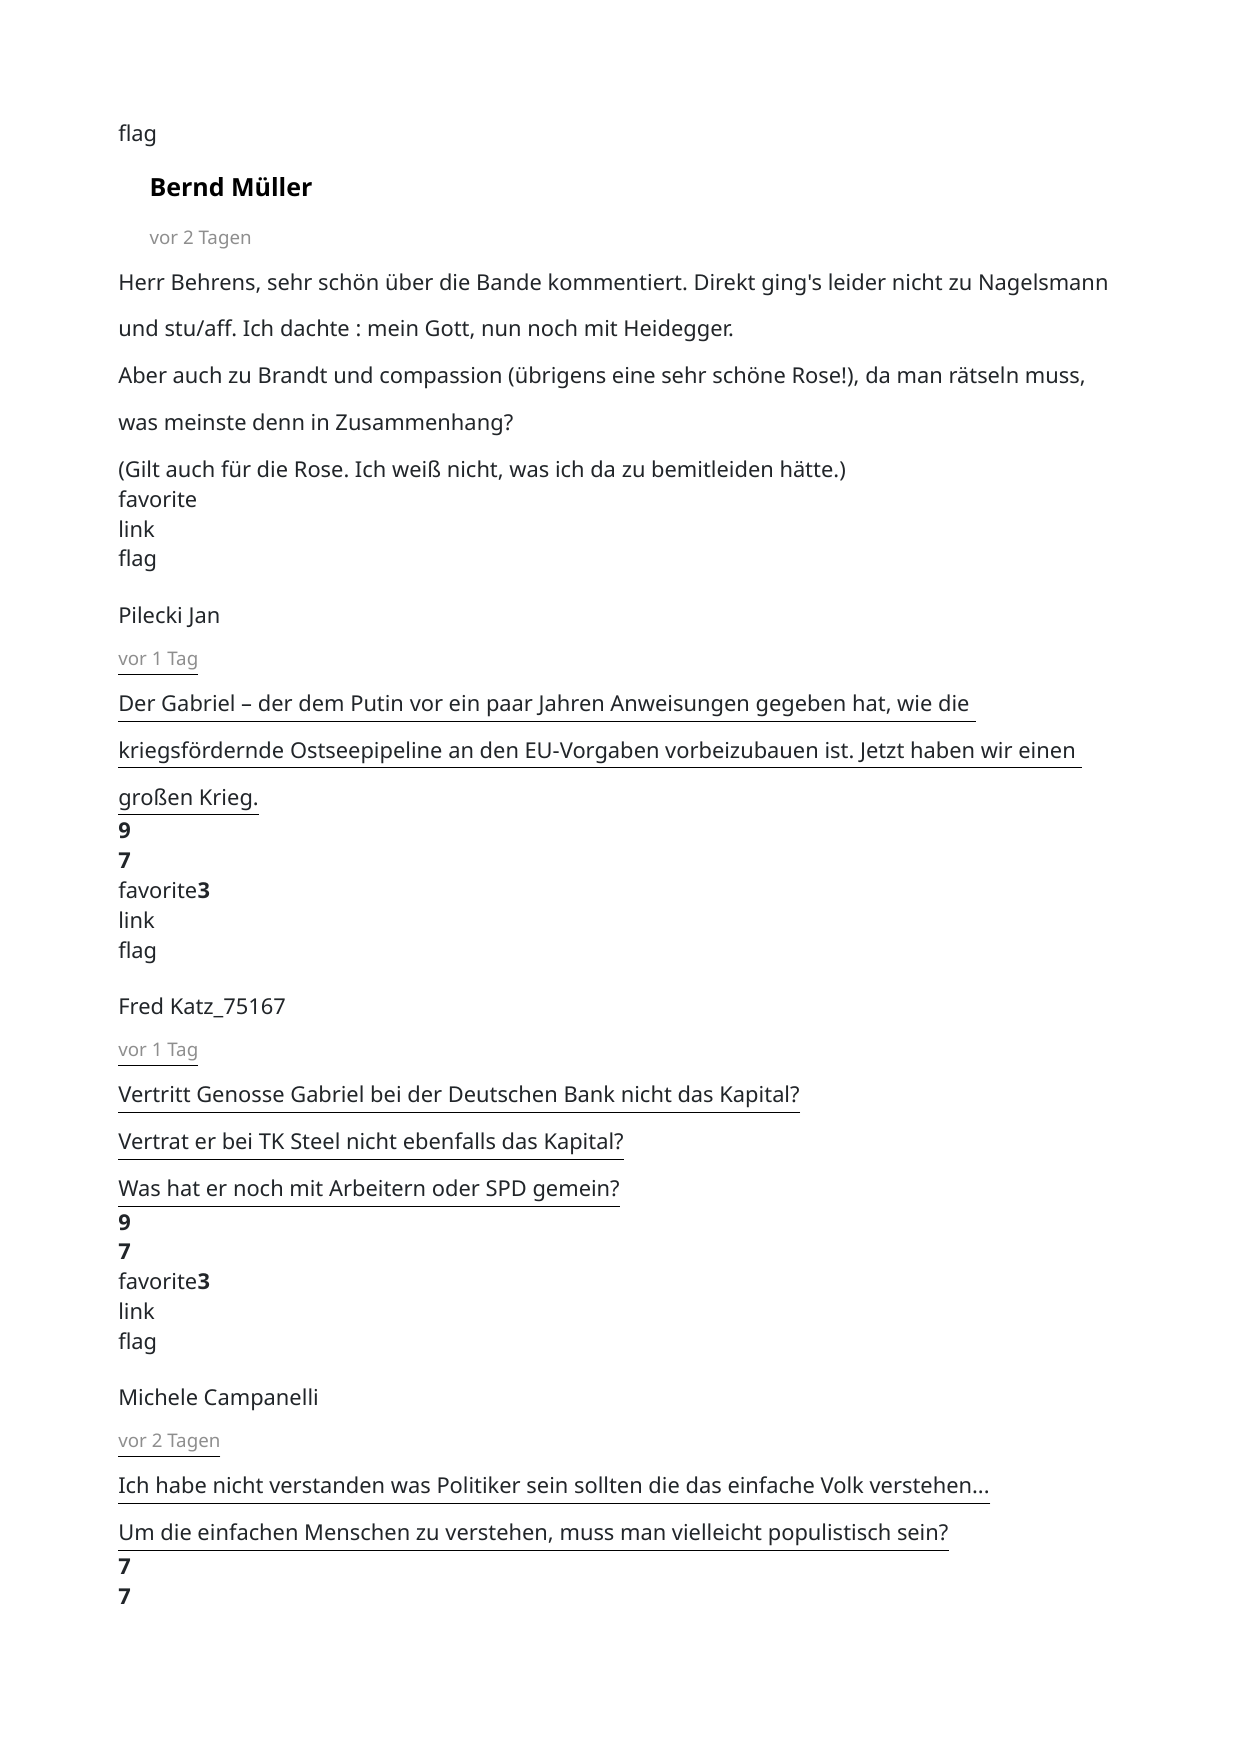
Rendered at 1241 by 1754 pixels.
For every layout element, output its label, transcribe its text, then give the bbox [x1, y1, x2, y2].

text flag [118, 1326, 1122, 1356]
text Vertritt Genosse Gabriel bei der Deutschen Bank nicht das Kapital? Vertrat er bei TK Steel nicht ebenfalls das Kapital? Was hat er noch mit Arbeitern oder SPD gemein? [118, 1066, 1122, 1207]
text link [118, 905, 1122, 934]
text vor 2 Tagen [149, 220, 1122, 249]
text Bernd Müller [149, 163, 1114, 204]
text Pilecki Jan [118, 589, 1114, 629]
text 7 [118, 1236, 1122, 1266]
text 7 [118, 1581, 1122, 1610]
text 9 [118, 815, 1122, 845]
text favorite [118, 484, 1122, 514]
text Michele Campanelli [118, 1371, 1114, 1412]
text 7 [118, 1551, 1122, 1581]
text Der Gabriel – der dem Putin vor ein paar Jahren Anweisungen gegeben hat, wie die kriegsfördernde Ostseepipeline an den EU-Vorgaben vorbeizubauen ist. Jetzt haben wir einen großen Krieg. [118, 675, 1122, 815]
text Fred Katz_75167 [118, 980, 1114, 1021]
text link [118, 514, 1122, 543]
text vor 1 Tag [118, 645, 1122, 675]
text flag [118, 543, 1122, 573]
text favorite3 [118, 875, 1122, 905]
text flag [118, 118, 1122, 148]
text Herr Behrens, sehr schön über die Bande kommentiert. Direkt ging's leider nicht zu Nagelsmann und stu/aff. Ich dachte : mein Gott, nun noch mit Heidegger. Aber auch zu Brandt und compassion (übrigens eine sehr schöne Rose!), da man rätseln muss, was meinste denn in Zusammenhang? (Gilt auch für die Rose. Ich weiß nicht, was ich da zu bemitleiden hätte.) [118, 249, 1122, 484]
text link [118, 1296, 1122, 1326]
text favorite3 [118, 1266, 1122, 1296]
text vor 2 Tagen [118, 1427, 1122, 1457]
text flag [118, 934, 1122, 964]
text 9 [118, 1207, 1122, 1236]
text vor 1 Tag [118, 1036, 1122, 1066]
text 7 [118, 845, 1122, 875]
text Ich habe nicht verstanden was Politiker sein sollten die das einfache Volk verstehen... Um die einfachen Menschen zu verstehen, muss man vielleicht populistisch sein? [118, 1457, 1122, 1551]
